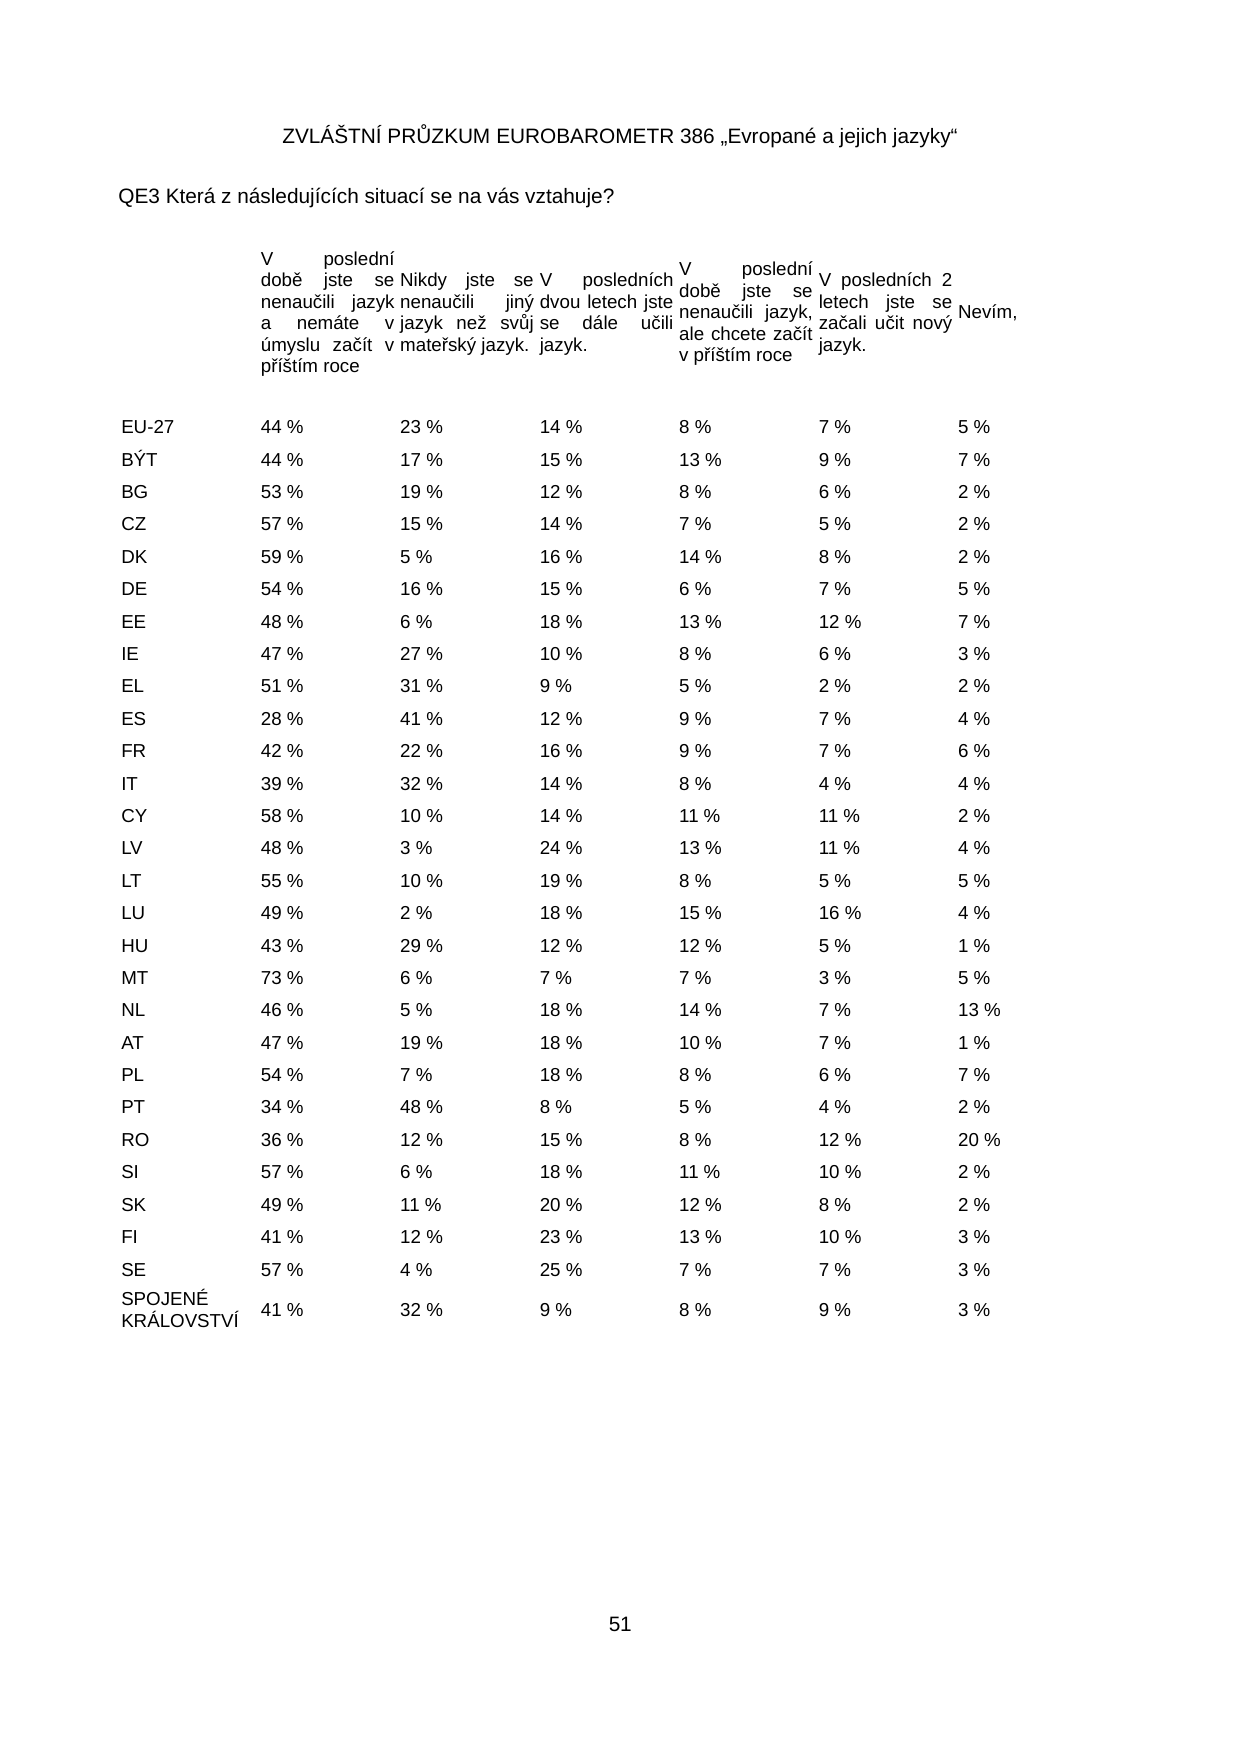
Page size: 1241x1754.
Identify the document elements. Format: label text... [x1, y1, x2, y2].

table_cell 15 % [537, 573, 676, 605]
table_cell 7 % [676, 1253, 816, 1285]
table_cell 23 % [537, 1221, 676, 1253]
table_cell IE [118, 638, 258, 670]
table_cell 41 % [258, 1285, 397, 1334]
table_cell 20 % [537, 1188, 676, 1221]
table_cell 5 % [955, 411, 1094, 443]
table_cell 8 % [676, 475, 816, 508]
table_cell LT [118, 864, 258, 897]
table_cell 4 % [955, 832, 1094, 864]
table_cell 15 % [676, 897, 816, 929]
table_cell 44 % [258, 443, 397, 475]
table_cell 7 % [816, 994, 955, 1026]
table_cell 11 % [816, 832, 955, 864]
table_cell 2 % [955, 670, 1094, 702]
table_cell LU [118, 897, 258, 929]
table_cell 48 % [397, 1091, 537, 1123]
table_cell 41 % [258, 1221, 397, 1253]
table_cell AT [118, 1026, 258, 1058]
table_cell 6 % [397, 961, 537, 994]
table_cell 4 % [955, 702, 1094, 734]
table_cell 55 % [258, 864, 397, 897]
table_cell HU [118, 929, 258, 961]
table_cell 5 % [955, 961, 1094, 994]
table_cell 7 % [397, 1059, 537, 1091]
table_header V poslední době jste se nenaučili jazyk, ale chcete začít v příštím roce [676, 213, 816, 411]
table_cell 16 % [537, 540, 676, 573]
table_cell 19 % [397, 1026, 537, 1058]
table_cell 4 % [955, 767, 1094, 799]
table_cell 20 % [955, 1123, 1094, 1156]
table_cell 14 % [537, 767, 676, 799]
table_cell 9 % [537, 670, 676, 702]
table_cell 14 % [537, 508, 676, 540]
table_cell 42 % [258, 735, 397, 767]
table_cell 58 % [258, 799, 397, 832]
table_cell LV [118, 832, 258, 864]
table_cell 44 % [258, 411, 397, 443]
table_cell 25 % [537, 1253, 676, 1285]
table_cell 18 % [537, 605, 676, 637]
table_cell 10 % [537, 638, 676, 670]
table_cell 3 % [955, 1221, 1094, 1253]
table_cell 6 % [816, 1059, 955, 1091]
table_cell 12 % [397, 1123, 537, 1156]
table_cell 12 % [816, 1123, 955, 1156]
table_cell 12 % [676, 929, 816, 961]
text QE3 Která z následujících situací se na vás vztahuje? [118, 183, 1122, 207]
table_cell 14 % [676, 994, 816, 1026]
table_cell 9 % [816, 1285, 955, 1334]
table_cell 5 % [816, 508, 955, 540]
table_cell 32 % [397, 1285, 537, 1334]
table_cell 23 % [397, 411, 537, 443]
table_cell 12 % [676, 1188, 816, 1221]
table_cell 3 % [955, 638, 1094, 670]
table_cell 8 % [676, 1285, 816, 1334]
table_cell 2 % [955, 475, 1094, 508]
table_cell 7 % [955, 1059, 1094, 1091]
table_cell 9 % [537, 1285, 676, 1334]
table_cell 16 % [537, 735, 676, 767]
table_cell 10 % [676, 1026, 816, 1058]
table_cell BG [118, 475, 258, 508]
table_cell IT [118, 767, 258, 799]
table_cell 59 % [258, 540, 397, 573]
table_cell 2 % [955, 508, 1094, 540]
table_cell 54 % [258, 573, 397, 605]
table_cell 7 % [816, 735, 955, 767]
table_cell 7 % [955, 443, 1094, 475]
table_cell 36 % [258, 1123, 397, 1156]
table_cell 11 % [676, 1156, 816, 1188]
table_cell SPOJENÉ KRÁLOVSTVÍ [118, 1285, 258, 1334]
table_cell 1 % [955, 1026, 1094, 1058]
table_cell 9 % [816, 443, 955, 475]
table_cell 5 % [397, 994, 537, 1026]
table_cell 10 % [816, 1156, 955, 1188]
table_cell 6 % [676, 573, 816, 605]
table_cell EE [118, 605, 258, 637]
table_cell 7 % [676, 961, 816, 994]
table_cell 12 % [537, 702, 676, 734]
table_cell EL [118, 670, 258, 702]
table_cell FR [118, 735, 258, 767]
table_cell 14 % [676, 540, 816, 573]
table_cell 49 % [258, 897, 397, 929]
table_cell 17 % [397, 443, 537, 475]
table_cell 51 % [258, 670, 397, 702]
table_cell 8 % [816, 1188, 955, 1221]
table_cell FI [118, 1221, 258, 1253]
table_cell SI [118, 1156, 258, 1188]
table_cell 34 % [258, 1091, 397, 1123]
table_cell 7 % [816, 1253, 955, 1285]
table_cell 13 % [676, 832, 816, 864]
table_cell 6 % [816, 475, 955, 508]
table_cell 3 % [955, 1253, 1094, 1285]
table_cell 14 % [537, 411, 676, 443]
table_cell 5 % [676, 1091, 816, 1123]
table_cell 4 % [816, 767, 955, 799]
table_cell 24 % [537, 832, 676, 864]
table_cell 16 % [816, 897, 955, 929]
table_cell 11 % [676, 799, 816, 832]
table_cell BÝT [118, 443, 258, 475]
table_cell 7 % [955, 605, 1094, 637]
table_cell 8 % [676, 1059, 816, 1091]
table_cell 18 % [537, 994, 676, 1026]
table_cell 7 % [816, 1026, 955, 1058]
table_cell MT [118, 961, 258, 994]
table_cell 28 % [258, 702, 397, 734]
table_cell 49 % [258, 1188, 397, 1221]
table_cell 11 % [816, 799, 955, 832]
table_cell 8 % [537, 1091, 676, 1123]
table_cell 18 % [537, 1026, 676, 1058]
table_cell 8 % [676, 411, 816, 443]
table_cell 48 % [258, 605, 397, 637]
table_cell 12 % [397, 1221, 537, 1253]
table_cell 13 % [955, 994, 1094, 1026]
table_cell 8 % [816, 540, 955, 573]
table_header Nikdy jste se nenaučili jiný jazyk než svůj mateřský jazyk. [397, 213, 537, 411]
table_cell 18 % [537, 897, 676, 929]
table_cell 27 % [397, 638, 537, 670]
table_cell 48 % [258, 832, 397, 864]
table_cell 32 % [397, 767, 537, 799]
table_cell 6 % [397, 605, 537, 637]
table_header Nevím, [955, 213, 1094, 411]
table_cell SK [118, 1188, 258, 1221]
table_cell 47 % [258, 1026, 397, 1058]
table_cell 18 % [537, 1059, 676, 1091]
table_cell 10 % [397, 799, 537, 832]
table_cell SE [118, 1253, 258, 1285]
table_header [118, 213, 258, 411]
table_cell 18 % [537, 1156, 676, 1188]
table_cell 4 % [816, 1091, 955, 1123]
table_cell 12 % [537, 475, 676, 508]
table_cell CY [118, 799, 258, 832]
table_cell EU-27 [118, 411, 258, 443]
table_cell 5 % [955, 573, 1094, 605]
table_cell 47 % [258, 638, 397, 670]
table_cell 15 % [537, 443, 676, 475]
table_cell 57 % [258, 1253, 397, 1285]
table_header V posledních dvou letech jste se dále učili jazyk. [537, 213, 676, 411]
table_cell 7 % [816, 573, 955, 605]
table_cell 3 % [955, 1285, 1094, 1334]
table_cell 7 % [676, 508, 816, 540]
table_cell 6 % [955, 735, 1094, 767]
table_cell 11 % [397, 1188, 537, 1221]
table_cell RO [118, 1123, 258, 1156]
table_cell 73 % [258, 961, 397, 994]
table_cell 2 % [955, 1091, 1094, 1123]
table_cell 46 % [258, 994, 397, 1026]
table_cell DK [118, 540, 258, 573]
table_cell 57 % [258, 1156, 397, 1188]
table_cell 5 % [676, 670, 816, 702]
table_cell 22 % [397, 735, 537, 767]
table_cell 6 % [816, 638, 955, 670]
table_cell 3 % [816, 961, 955, 994]
table_cell 4 % [397, 1253, 537, 1285]
table_cell 5 % [955, 864, 1094, 897]
table_cell 7 % [537, 961, 676, 994]
table_cell 8 % [676, 767, 816, 799]
table_cell PT [118, 1091, 258, 1123]
table_cell 39 % [258, 767, 397, 799]
table_cell 2 % [397, 897, 537, 929]
table_cell 3 % [397, 832, 537, 864]
table_cell 9 % [676, 702, 816, 734]
table_cell NL [118, 994, 258, 1026]
table_cell 5 % [816, 864, 955, 897]
table_cell 53 % [258, 475, 397, 508]
table_cell 15 % [537, 1123, 676, 1156]
table_cell 10 % [816, 1221, 955, 1253]
table_cell DE [118, 573, 258, 605]
table_cell 2 % [955, 1188, 1094, 1221]
table_cell 2 % [955, 799, 1094, 832]
table_cell 6 % [397, 1156, 537, 1188]
table_cell 7 % [816, 702, 955, 734]
table_cell 54 % [258, 1059, 397, 1091]
table_cell 12 % [816, 605, 955, 637]
table_cell 2 % [816, 670, 955, 702]
table_cell 57 % [258, 508, 397, 540]
table_cell 1 % [955, 929, 1094, 961]
table_cell 13 % [676, 1221, 816, 1253]
table_cell 10 % [397, 864, 537, 897]
table_header V poslední době jste se nenaučili jazyk a nemáte v úmyslu začít v příštím roce [258, 213, 397, 411]
table_cell 5 % [816, 929, 955, 961]
table_cell 9 % [676, 735, 816, 767]
table_cell 15 % [397, 508, 537, 540]
table_cell 19 % [397, 475, 537, 508]
table_cell ES [118, 702, 258, 734]
table_cell 2 % [955, 1156, 1094, 1188]
table_cell 5 % [397, 540, 537, 573]
table_cell 13 % [676, 605, 816, 637]
table_cell 13 % [676, 443, 816, 475]
table_cell 29 % [397, 929, 537, 961]
table_cell CZ [118, 508, 258, 540]
table_cell 4 % [955, 897, 1094, 929]
table_cell 19 % [537, 864, 676, 897]
table_cell 41 % [397, 702, 537, 734]
table_cell 7 % [816, 411, 955, 443]
table_cell 2 % [955, 540, 1094, 573]
table_cell 8 % [676, 638, 816, 670]
table_cell 43 % [258, 929, 397, 961]
table_cell 8 % [676, 864, 816, 897]
table_cell 16 % [397, 573, 537, 605]
table_header V posledních 2 letech jste se začali učit nový jazyk. [816, 213, 955, 411]
table_cell 31 % [397, 670, 537, 702]
table_cell 8 % [676, 1123, 816, 1156]
table_cell PL [118, 1059, 258, 1091]
table_cell 14 % [537, 799, 676, 832]
table_cell 12 % [537, 929, 676, 961]
